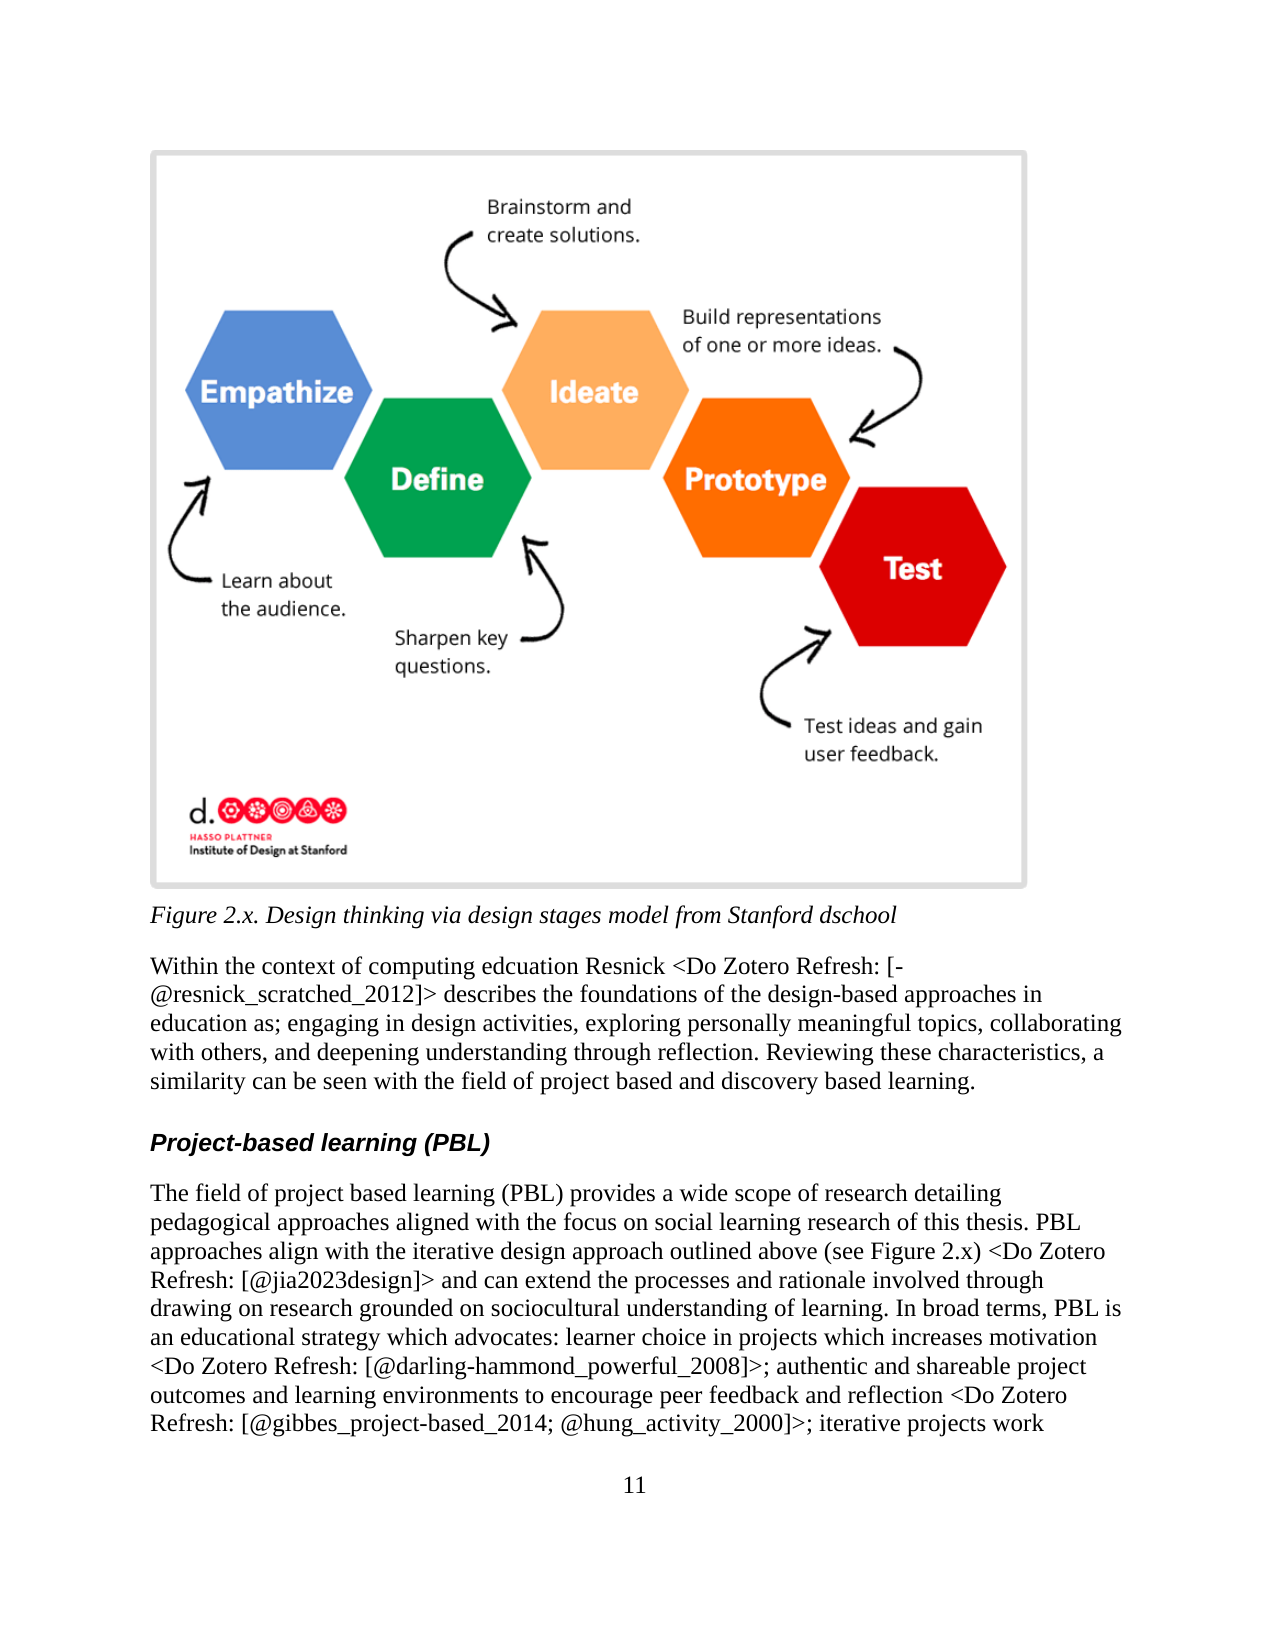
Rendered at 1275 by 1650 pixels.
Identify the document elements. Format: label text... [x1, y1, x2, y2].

subtitle Project-based learning (PBL) [150, 1128, 1125, 1157]
text Within the context of computing edcuation Resnick <Do Zotero Refresh: [-@resnick_scratched_2012]> describes the foundations of the design-based approaches in education as; engaging in design activities, exploring personally meaningful topics, collaborating with others, and deepening understanding through reflection. Reviewing these characteristics, a similarity can be seen with the field of project based and discovery based learning. [150, 951, 1125, 1094]
text The field of project based learning (PBL) provides a wide scope of research detailing pedagogical approaches aligned with the focus on social learning research of this thesis. PBL approaches align with the iterative design approach outlined above (see Figure 2.x) <Do Zotero Refresh: [@jia2023design]> and can extend the processes and rationale involved through drawing on research grounded on sociocultural understanding of learning. In broad terms, PBL is an educational strategy which advocates: learner choice in projects which increases motivation <Do Zotero Refresh: [@darling-hammond_powerful_2008]>; authentic and shareable project outcomes and learning environments to encourage peer feedback and reflection <Do Zotero Refresh: [@gibbes_project-based_2014; @hung_activity_2000]>; iterative projects work [150, 1178, 1125, 1437]
picture [150, 150, 1028, 889]
text Figure 2.x. Design thinking via design stages model from Stanford dschool [150, 901, 1125, 929]
